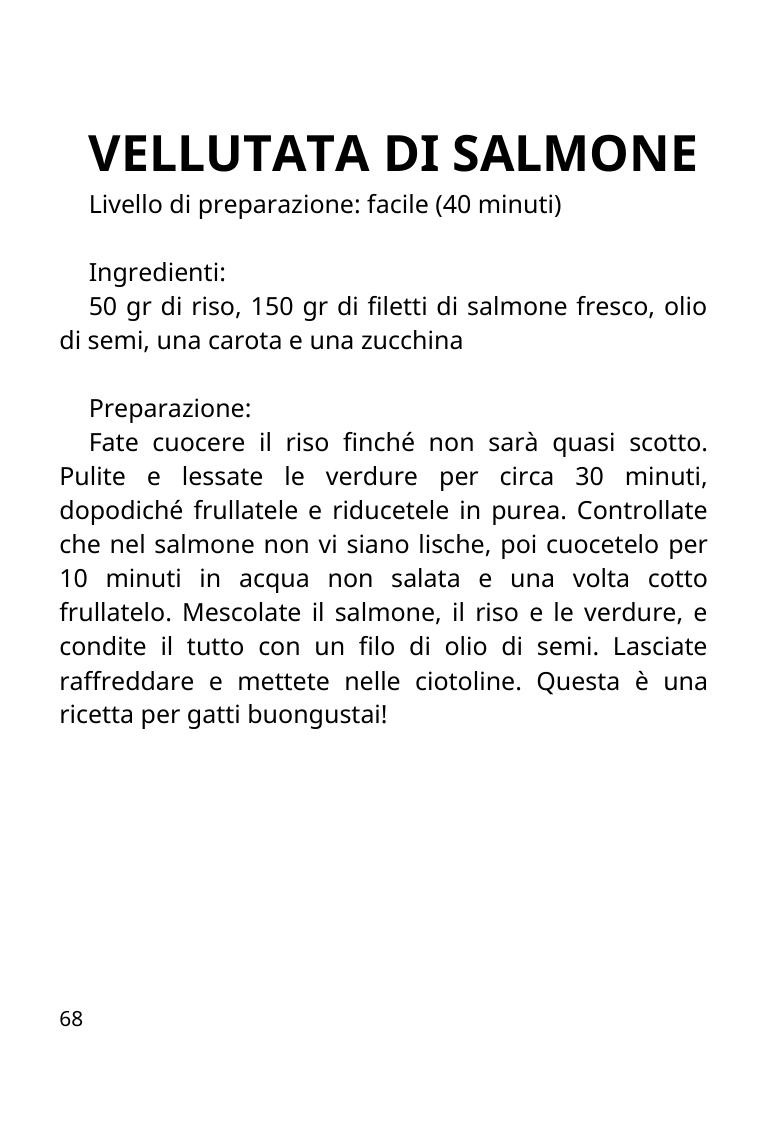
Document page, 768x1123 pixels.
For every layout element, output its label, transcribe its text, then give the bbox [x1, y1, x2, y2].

subtitle VELLUTATA DI SALMONE [59, 118, 709, 186]
text Fate cuocere il riso finché non sarà quasi scotto. Pulite e lessate le verdure per circa 30 minuti, dopodiché frullatele e riducetele in purea. Controllate che nel salmone non vi siano lische, poi cuocetelo per 10 minuti in acqua non salata e una volta cotto frullatelo. Mescolate il salmone, il riso e le verdure, e condite il tutto con un filo di olio di semi. Lasciate raffreddare e mettete nelle ciotoline. Questa è una ricetta per gatti buongustai! [59, 425, 709, 731]
text Ingredienti: [59, 254, 709, 288]
text Preparazione: [59, 391, 709, 425]
text Livello di preparazione: facile (40 minuti) [59, 186, 709, 220]
text 50 gr di riso, 150 gr di filetti di salmone fresco, olio di semi, una carota e una zucchina [59, 288, 709, 357]
